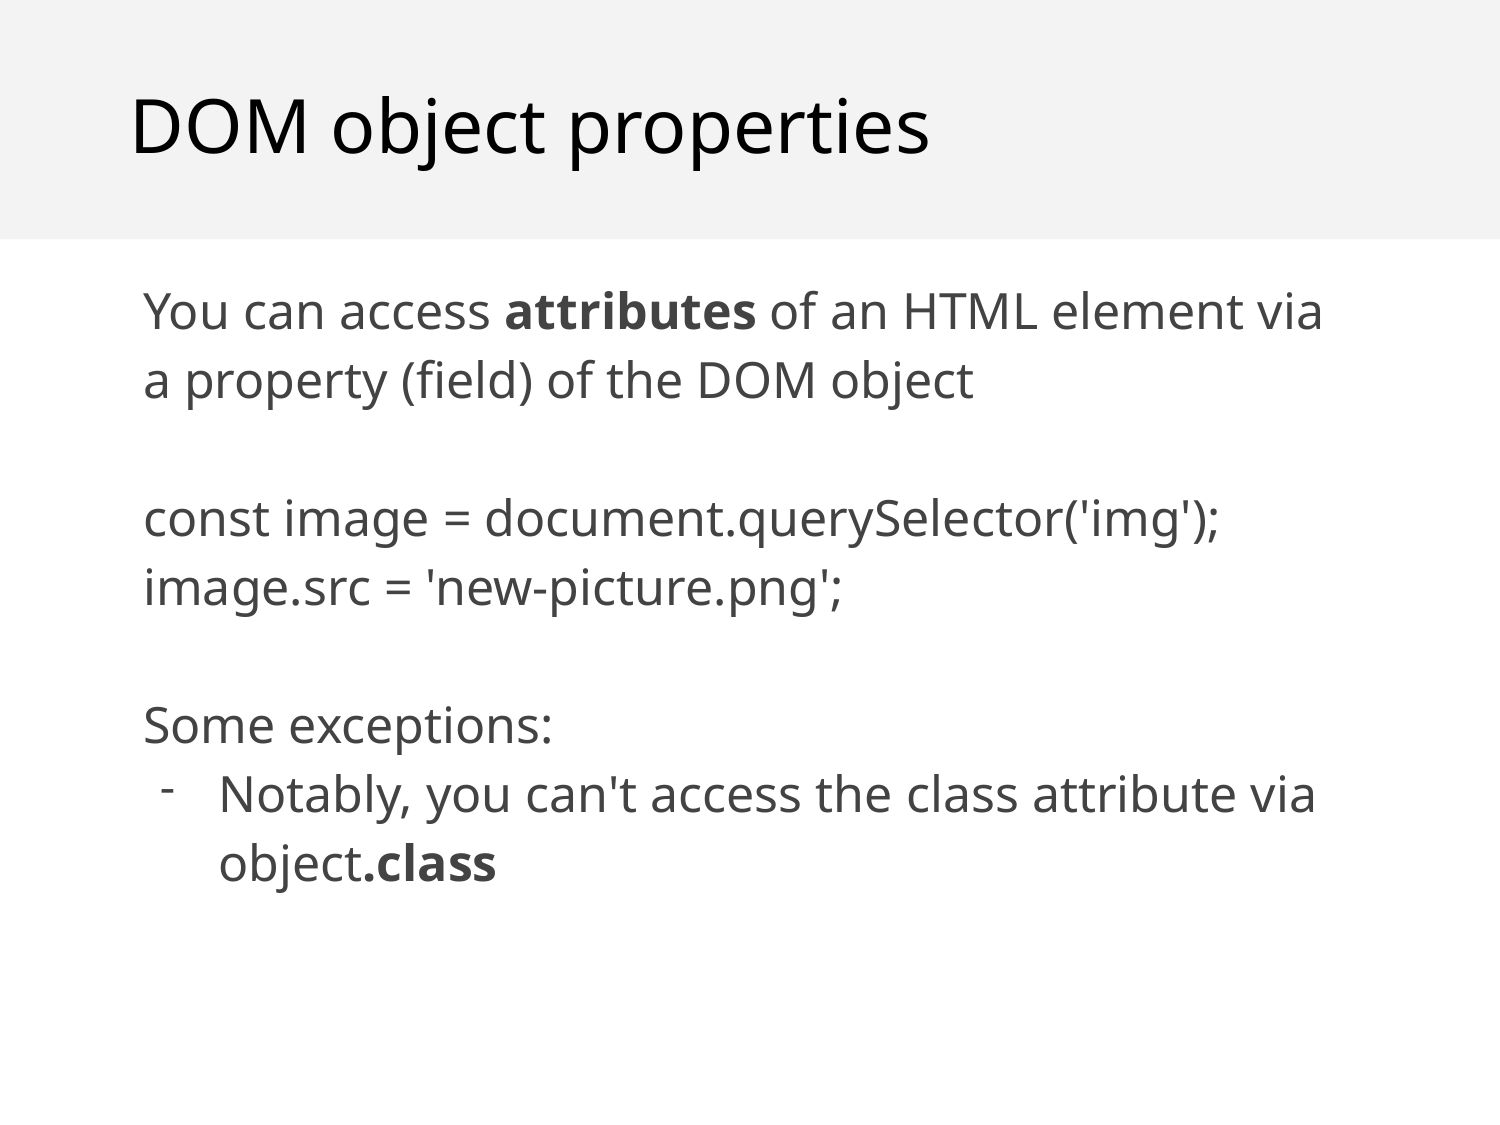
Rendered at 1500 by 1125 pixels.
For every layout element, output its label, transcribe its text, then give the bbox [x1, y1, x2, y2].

title DOM object properties [115, 63, 1359, 189]
list You can access attributes of an HTML element via a property (field) of the DOM object const image = document.querySelector('img'); image.src = 'new-picture.png'; Some exceptions: Notably, you can't access the class attribute via object.class [128, 255, 1372, 1009]
